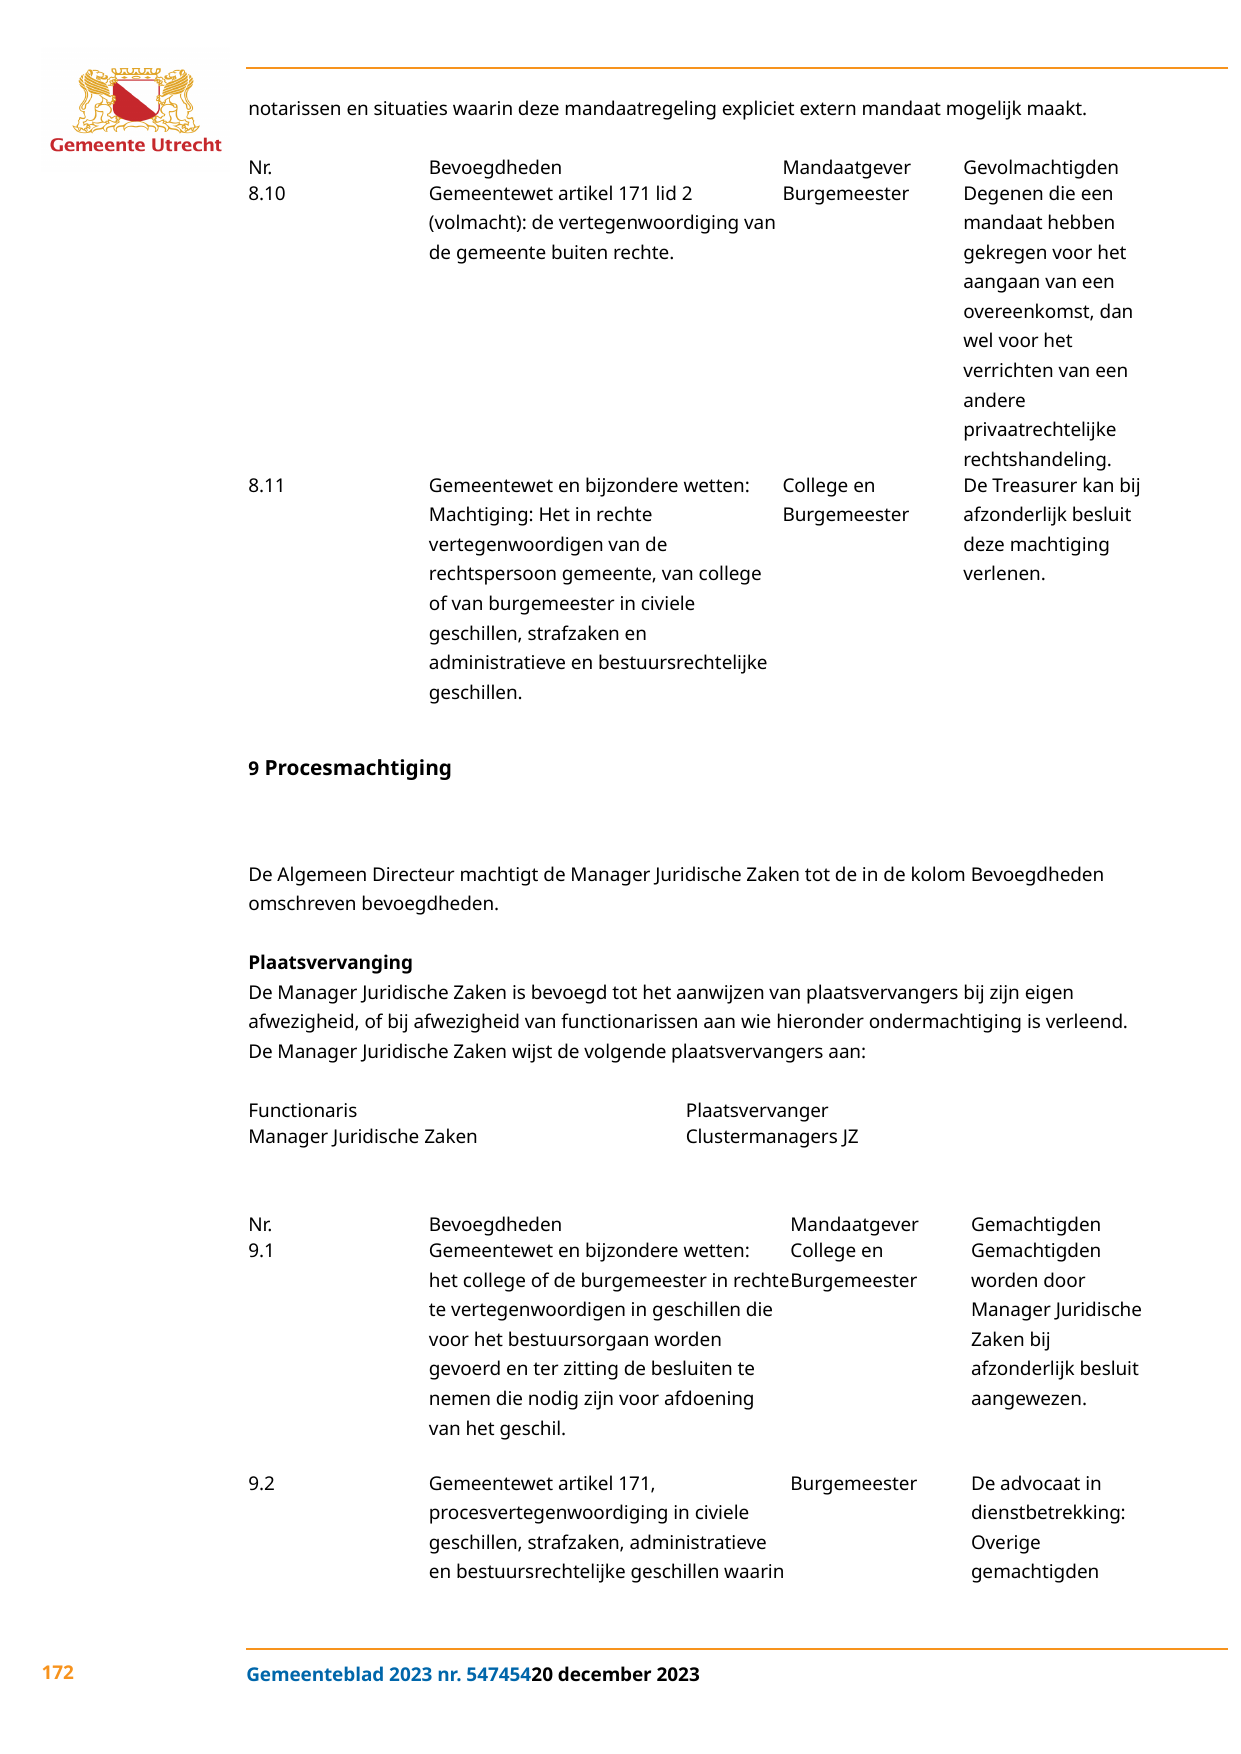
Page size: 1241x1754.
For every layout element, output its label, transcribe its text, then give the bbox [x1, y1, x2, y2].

table_cell Gemachtigden worden door Manager Juridische Zaken bij afzonderlijk besluit aangewezen. [971, 1237, 1152, 1470]
table_cell Burgemeester [782, 180, 963, 472]
table_cell Clustermanagers JZ [686, 1123, 1152, 1149]
text 9 Procesmachtiging [248, 753, 1152, 782]
table_cell De Treasurer kan bij afzonderlijk besluit deze machtiging verlenen. [963, 472, 1152, 704]
table_header Functionaris [248, 1098, 686, 1123]
text Plaatsvervanging [248, 949, 1152, 975]
table_cell 8.11 [248, 472, 429, 704]
table_cell Degenen die een mandaat hebben gekregen voor het aangaan van een overeenkomst, dan wel voor het verrichten van een andere privaatrechtelijke rechtshandeling. [963, 180, 1152, 472]
table_cell Gemeentewet en bijzondere wetten: het college of de burgemeester in rechte te vertegenwoordigen in geschillen die voor het bestuursorgaan worden gevoerd en ter zitting de besluiten te nemen die nodig zijn voor afdoening van het geschil. [429, 1237, 790, 1470]
table_cell Gemeentewet artikel 171 lid 2 (volmacht): de vertegenwoordiging van de gemeente buiten rechte. [429, 180, 782, 472]
table_header Bevoegdheden [429, 1211, 790, 1237]
text notarissen en situaties waarin deze mandaatregeling expliciet extern mandaat mogelijk maakt. [248, 95, 1152, 121]
table_cell 9.2 [248, 1470, 429, 1584]
table_cell Gemeentewet en bijzondere wetten: Machtiging: Het in rechte vertegenwoordigen van de rechtspersoon gemeente, van college of van burgemeester in civiele geschillen, strafzaken en administratieve en bestuursrechtelijke geschillen. [429, 472, 782, 704]
table_header Gemachtigden [971, 1211, 1152, 1237]
table_header Mandaatgever [790, 1211, 971, 1237]
table_cell College en Burgemeester [782, 472, 963, 704]
table_cell Burgemeester [790, 1470, 971, 1584]
table_cell De advocaat in dienstbetrekking: Overige gemachtigden [971, 1470, 1152, 1584]
table_header Mandaatgever [782, 154, 963, 180]
table_cell 9.1 [248, 1237, 429, 1470]
table_header Nr. [248, 154, 429, 180]
table_header Gevolmachtigden [963, 154, 1152, 180]
table_cell Manager Juridische Zaken [248, 1123, 686, 1149]
picture [41, 47, 231, 172]
table_cell Gemeentewet artikel 171, procesvertegenwoordiging in civiele geschillen, strafzaken, administratieve en bestuursrechtelijke geschillen waarin [429, 1470, 790, 1584]
text De Algemeen Directeur machtigt de Manager Juridische Zaken tot de in de kolom Bevoegdheden omschreven bevoegdheden. [248, 861, 1152, 916]
table_cell College en Burgemeester [790, 1237, 971, 1470]
table_header Bevoegdheden [429, 154, 782, 180]
table_header Plaatsvervanger [686, 1098, 1152, 1123]
table_cell 8.10 [248, 180, 429, 472]
table_header Nr. [248, 1211, 429, 1237]
text De Manager Juridische Zaken is bevoegd tot het aanwijzen van plaatsvervangers bij zijn eigen afwezigheid, of bij afwezigheid van functionarissen aan wie hieronder ondermachtiging is verleend. De Manager Juridische Zaken wijst de volgende plaatsvervangers aan: [248, 979, 1152, 1064]
